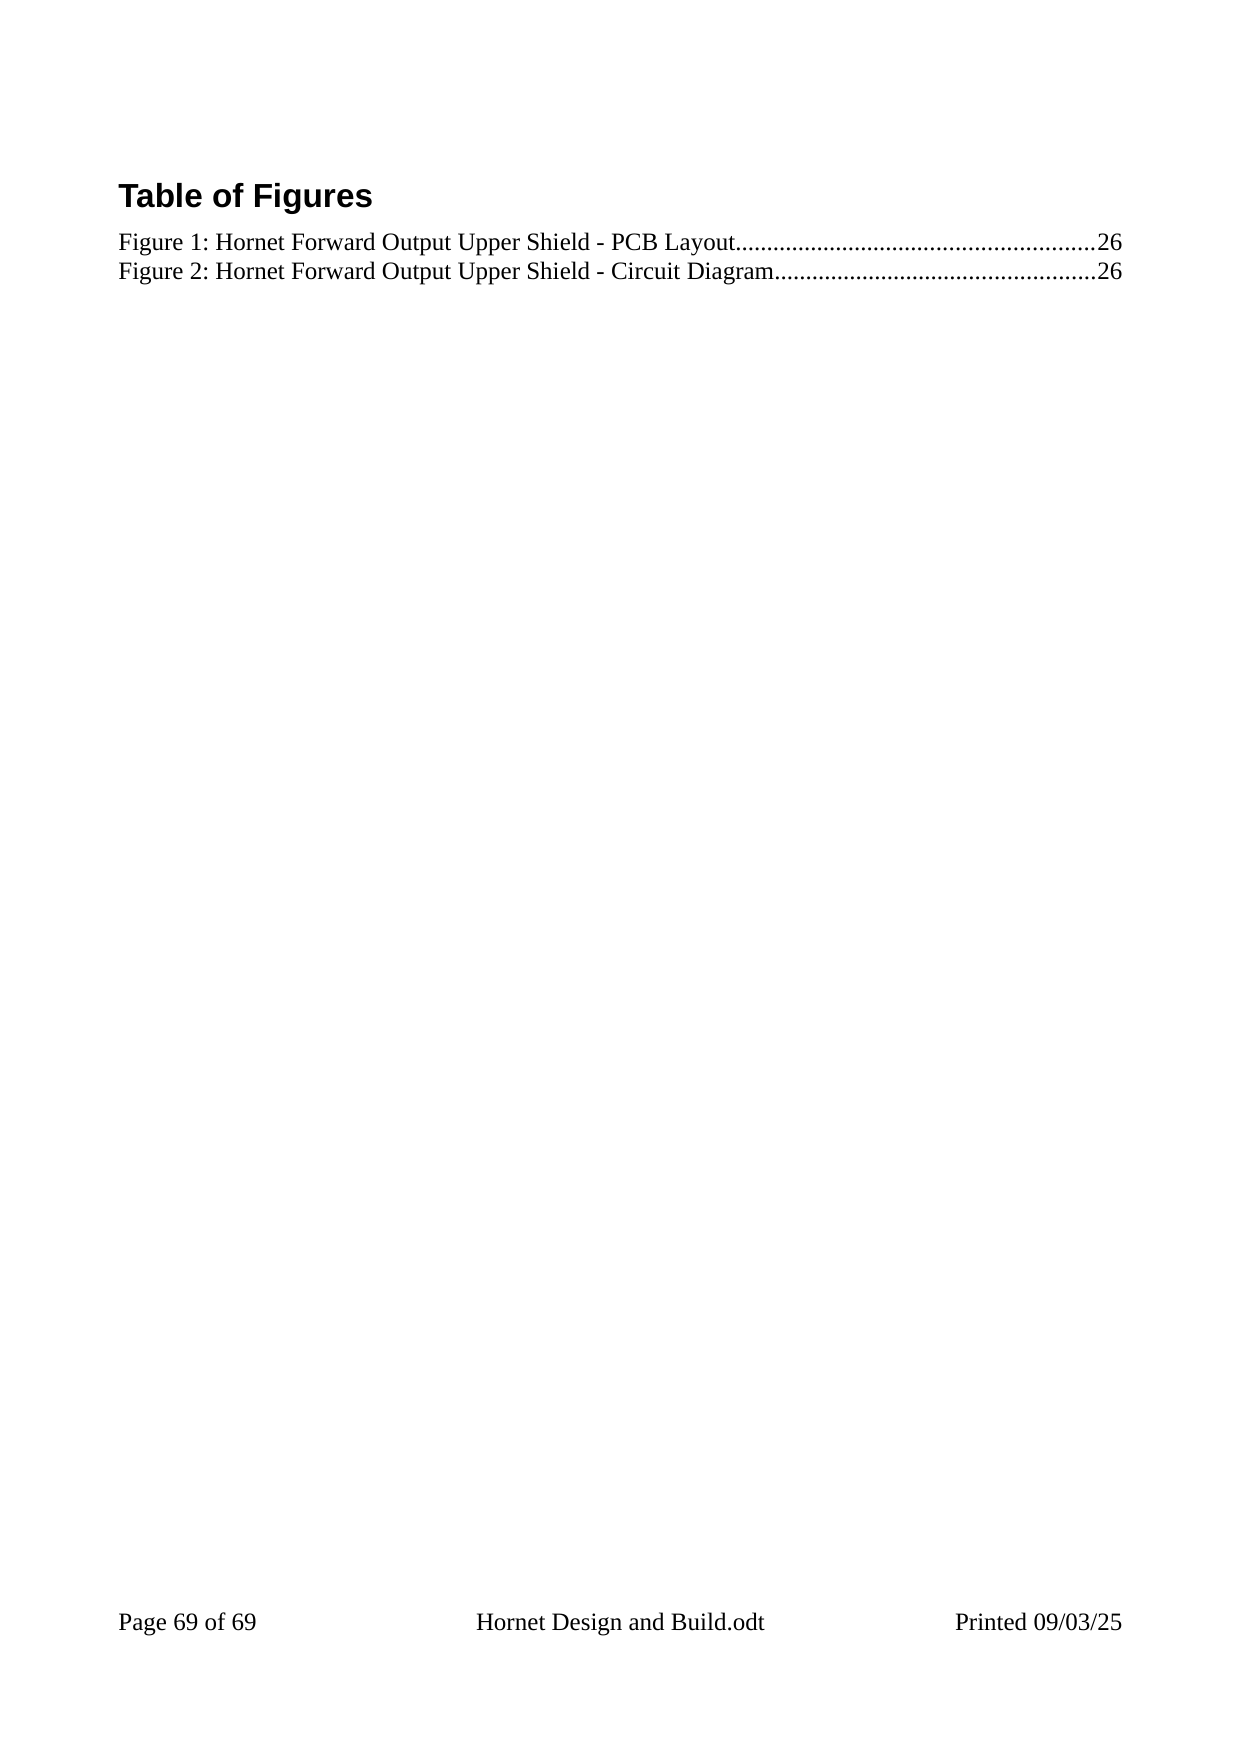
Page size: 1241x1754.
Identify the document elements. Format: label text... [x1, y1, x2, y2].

subtitle Table of Figures [118, 176, 1122, 214]
text Figure 2: Hornet Forward Output Upper Shield - Circuit Diagram 26 [118, 256, 1122, 284]
text Figure 1: Hornet Forward Output Upper Shield - PCB Layout 26 [118, 227, 1122, 256]
